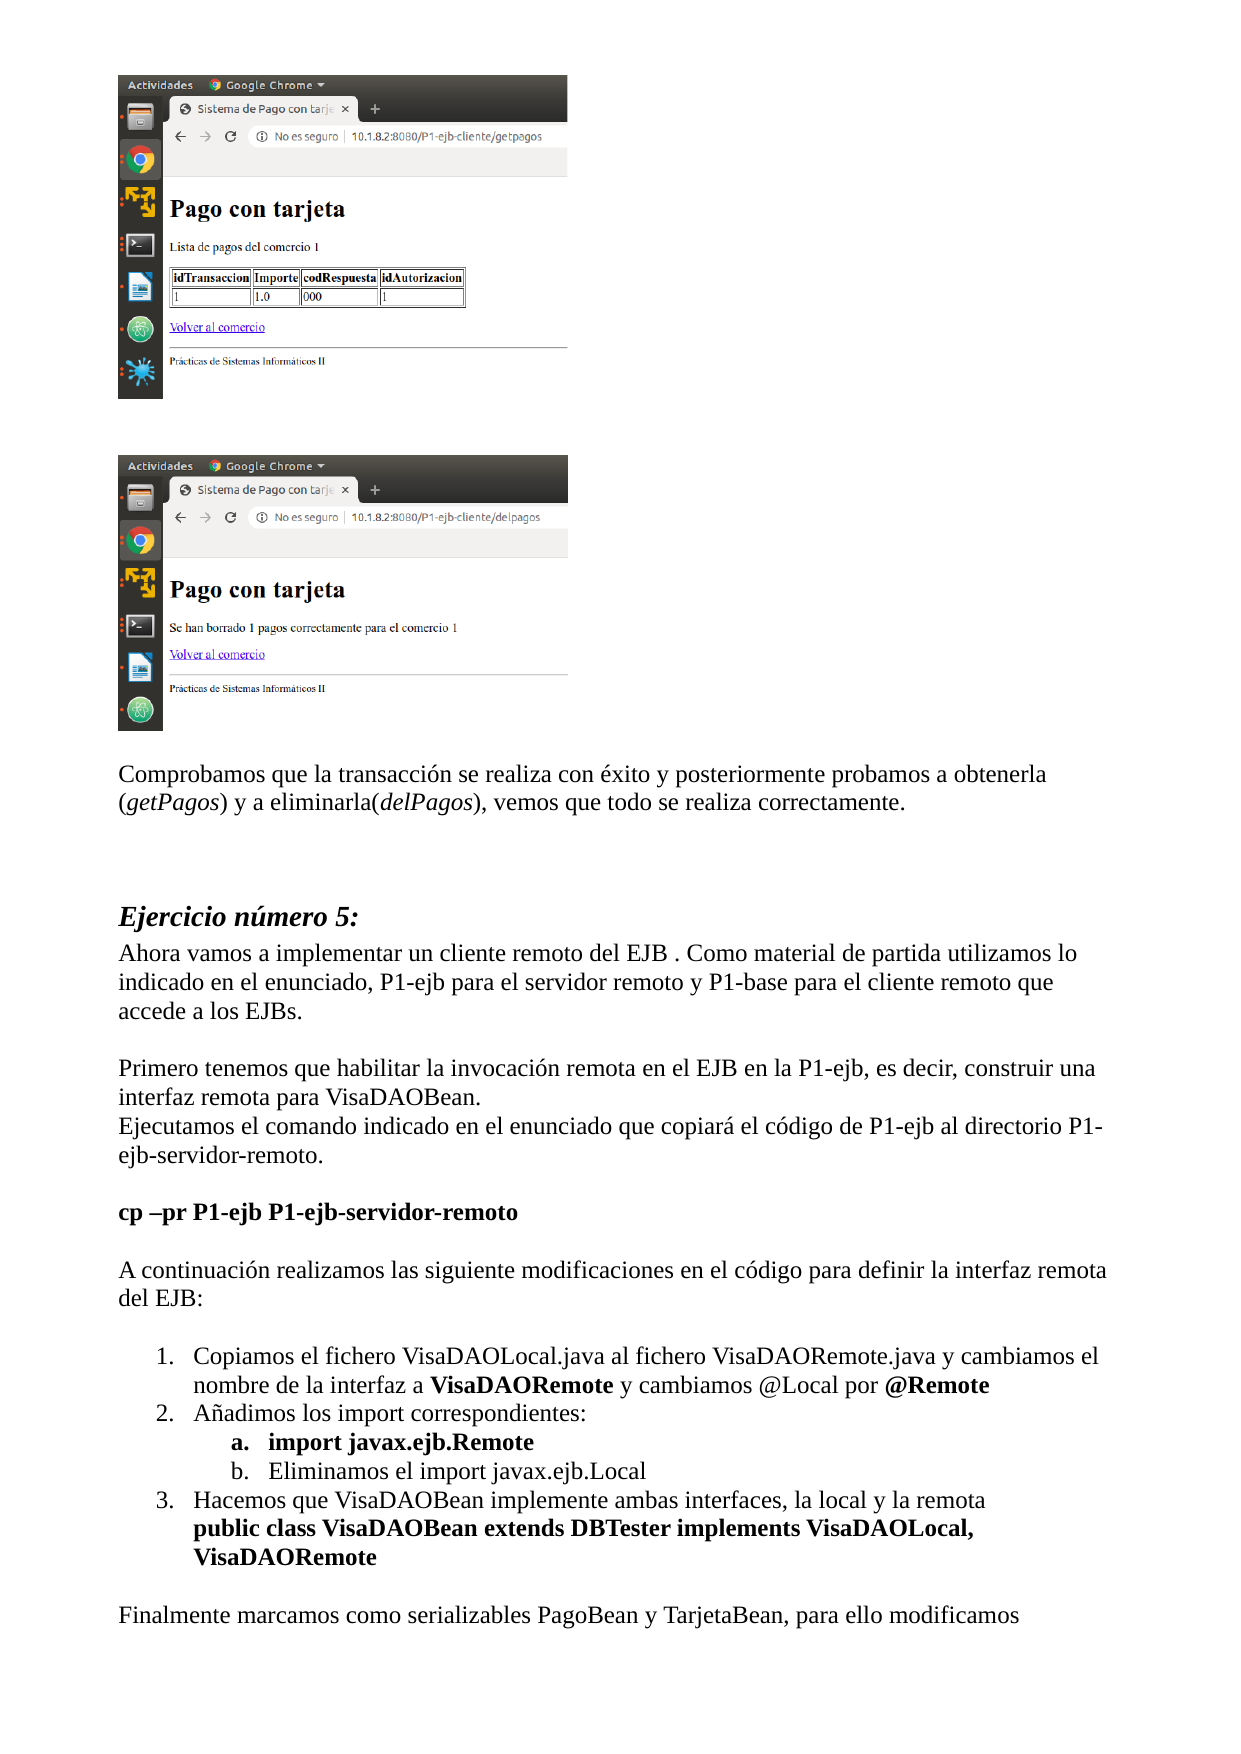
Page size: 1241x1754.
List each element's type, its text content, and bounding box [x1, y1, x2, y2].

subtitle Ahora vamos a implementar un cliente remoto del EJB . Como material de partida utilizamos lo indicado en el enunciado, P1-ejb para el servidor remoto y P1-base para el cliente remoto que accede a los EJBs. [118, 938, 1122, 1025]
subtitle Finalmente marcamos como serializables PagoBean y TarjetaBean, para ello modificamos [118, 1600, 1122, 1628]
subtitle public class VisaDAOBean extends DBTester implements VisaDAOLocal, VisaDAORemote [193, 1513, 1122, 1571]
subtitle A continuación realizamos las siguiente modificaciones en el código para definir la interfaz remota del EJB: [118, 1255, 1122, 1312]
list import javax.ejb.Remote [231, 1427, 1122, 1456]
list Eliminamos el import javax.ejb.Local [231, 1456, 1122, 1485]
subtitle Ejercicio número 5: [118, 899, 1122, 932]
list Copiamos el fichero VisaDAOLocal.java al fichero VisaDAORemote.java y cambiamos el nombre de la interfaz a VisaDAORemote y cambiamos @Local por @Remote [156, 1341, 1122, 1398]
subtitle Ejecutamos el comando indicado en el enunciado que copiará el código de P1-ejb al directorio P1-ejb-servidor-remoto. [118, 1111, 1122, 1168]
subtitle Comprobamos que la transacción se realiza con éxito y posteriormente probamos a obtenerla (getPagos) y a eliminarla(delPagos), vemos que todo se realiza correctamente. [118, 759, 1122, 816]
list Hacemos que VisaDAOBean implemente ambas interfaces, la local y la remota [156, 1485, 1122, 1513]
list Añadimos los import correspondientes: [156, 1398, 1122, 1427]
subtitle cp –pr P1-ejb P1-ejb-servidor-remoto [118, 1197, 1122, 1226]
subtitle Primero tenemos que habilitar la invocación remota en el EJB en la P1-ejb, es decir, construir una interfaz remota para VisaDAOBean. [118, 1053, 1122, 1111]
